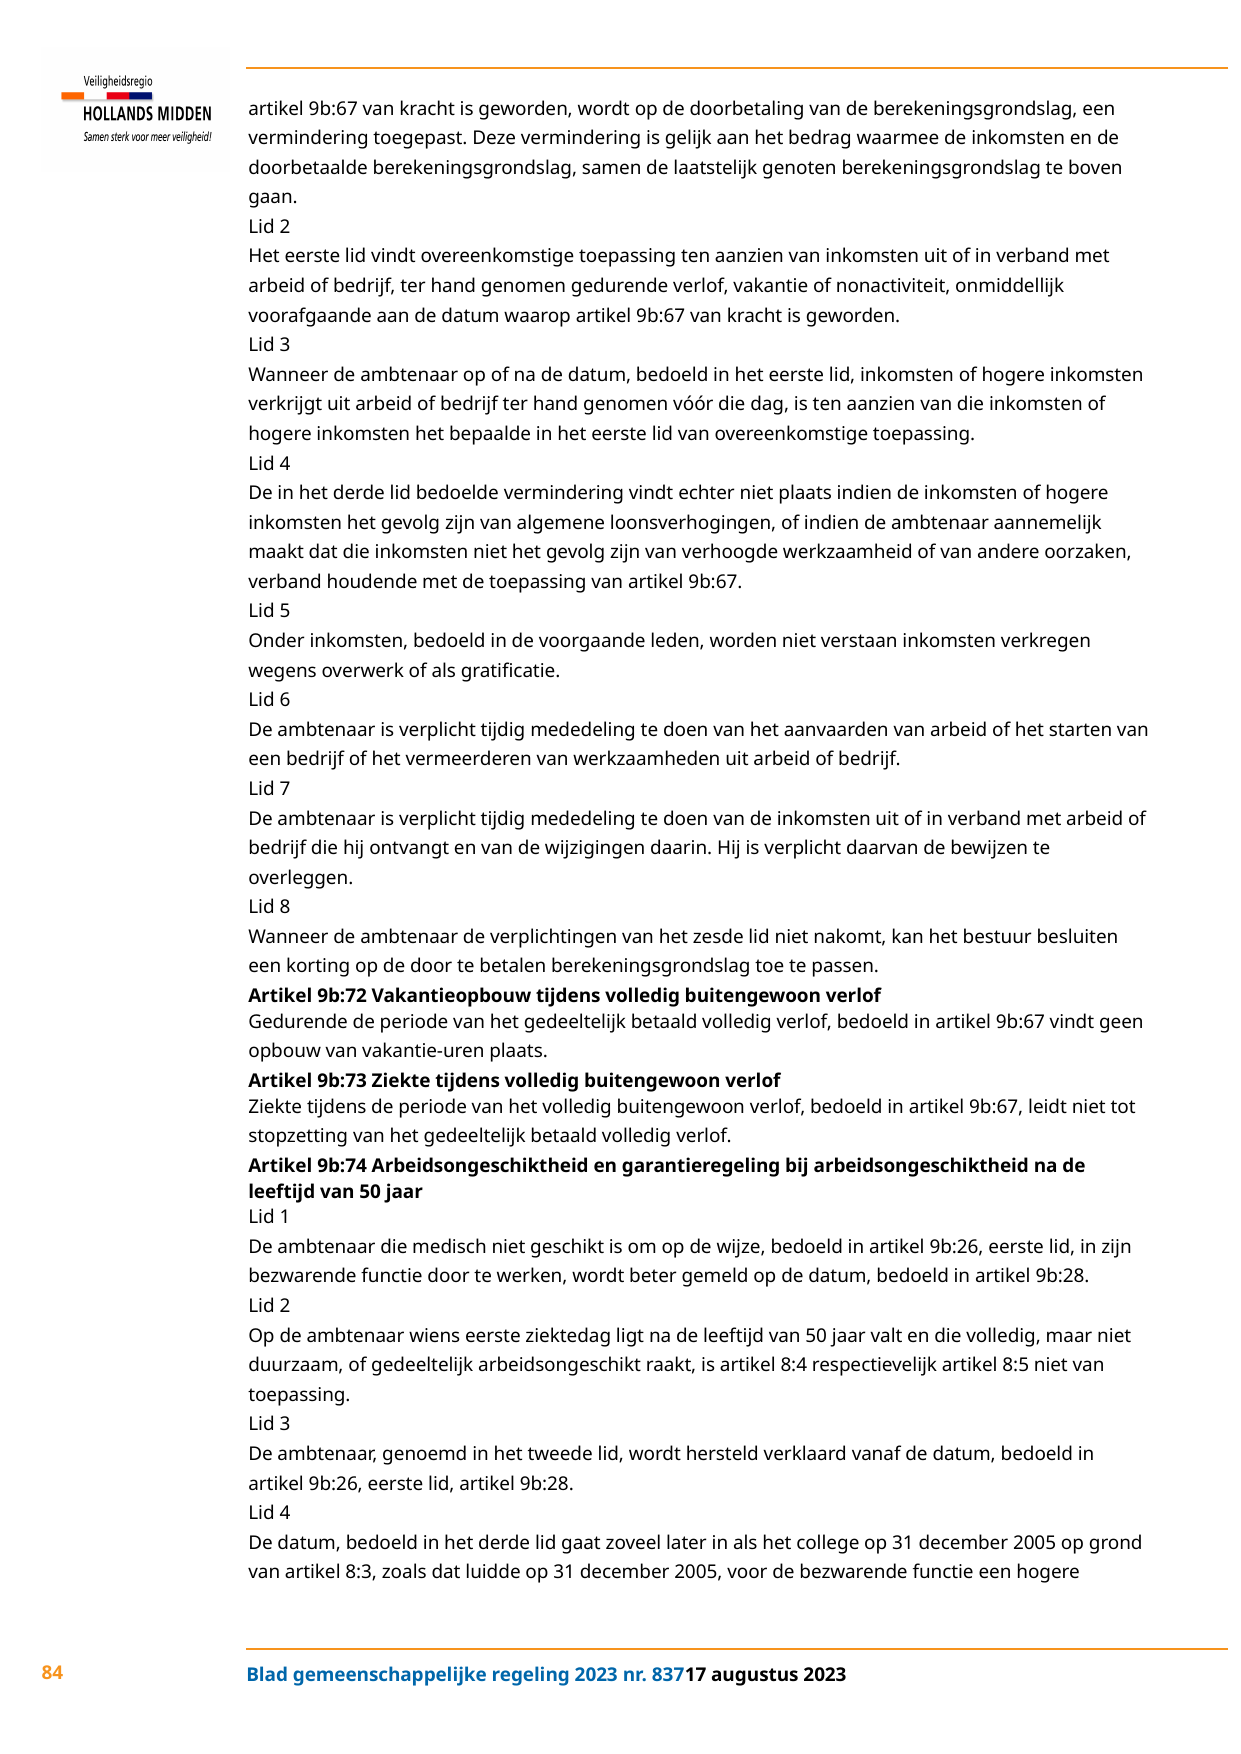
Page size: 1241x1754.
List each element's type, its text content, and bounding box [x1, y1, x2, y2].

text Lid 6 [248, 686, 1152, 712]
text De datum, bedoeld in het derde lid gaat zoveel later in als het college op 31 december 2005 op grond van artikel 8:3, zoals dat luidde op 31 december 2005, voor de bezwarende functie een hogere [248, 1529, 1152, 1584]
text Gedurende de periode van het gedeeltelijk betaald volledig verlof, bedoeld in artikel 9b:67 vindt geen opbouw van vakantie-uren plaats. [248, 1008, 1152, 1063]
text Ziekte tijdens de periode van het volledig buitengewoon verlof, bedoeld in artikel 9b:67, leidt niet tot stopzetting van het gedeeltelijk betaald volledig verlof. [248, 1093, 1152, 1148]
text Het eerste lid vindt overeenkomstige toepassing ten aanzien van inkomsten uit of in verband met arbeid of bedrijf, ter hand genomen gedurende verlof, vakantie of nonactiviteit, onmiddellijk voorafgaande aan de datum waarop artikel 9b:67 van kracht is geworden. [248, 243, 1152, 328]
text Lid 2 [248, 213, 1152, 239]
text Lid 4 [248, 1499, 1152, 1525]
text Lid 8 [248, 893, 1152, 919]
text Lid 5 [248, 598, 1152, 623]
picture [41, 47, 231, 172]
text Op de ambtenaar wiens eerste ziektedag ligt na de leeftijd van 50 jaar valt en die volledig, maar niet duurzaam, of gedeeltelijk arbeidsongeschikt raakt, is artikel 8:4 respectievelijk artikel 8:5 niet van toepassing. [248, 1322, 1152, 1407]
text Lid 3 [248, 1411, 1152, 1436]
text De ambtenaar die medisch niet geschikt is om op de wijze, bedoeld in artikel 9b:26, eerste lid, in zijn bezwarende functie door te werken, wordt beter gemeld op de datum, bedoeld in artikel 9b:28. [248, 1233, 1152, 1288]
text Lid 7 [248, 775, 1152, 801]
text Artikel 9b:72 Vakantieopbouw tijdens volledig buitengewoon verlof [248, 982, 1152, 1008]
text De ambtenaar, genoemd in het tweede lid, wordt hersteld verklaard vanaf de datum, bedoeld in artikel 9b:26, eerste lid, artikel 9b:28. [248, 1440, 1152, 1496]
text Lid 2 [248, 1292, 1152, 1318]
text De in het derde lid bedoelde vermindering vindt echter niet plaats indien de inkomsten of hogere inkomsten het gevolg zijn van algemene loonsverhogingen, of indien de ambtenaar aannemelijk maakt dat die inkomsten niet het gevolg zijn van verhoogde werkzaamheid of van andere oorzaken, verband houdende met de toepassing van artikel 9b:67. [248, 479, 1152, 594]
text Artikel 9b:73 Ziekte tijdens volledig buitengewoon verlof [248, 1067, 1152, 1093]
text De ambtenaar is verplicht tijdig mededeling te doen van de inkomsten uit of in verband met arbeid of bedrijf die hij ontvangt en van de wijzigingen daarin. Hij is verplicht daarvan de bewijzen te overleggen. [248, 805, 1152, 890]
text De ambtenaar is verplicht tijdig mededeling te doen van het aanvaarden van arbeid of het starten van een bedrijf of het vermeerderen van werkzaamheden uit arbeid of bedrijf. [248, 716, 1152, 771]
text Artikel 9b:74 Arbeidsongeschiktheid en garantieregeling bij arbeidsongeschiktheid na de leeftijd van 50 jaar [248, 1152, 1152, 1203]
text artikel 9b:67 van kracht is geworden, wordt op de doorbetaling van de berekeningsgrondslag, een vermindering toegepast. Deze vermindering is gelijk aan het bedrag waarmee de inkomsten en de doorbetaalde berekeningsgrondslag, samen de laatstelijk genoten berekeningsgrondslag te boven gaan. [248, 95, 1152, 209]
text Lid 1 [248, 1203, 1152, 1229]
text Wanneer de ambtenaar de verplichtingen van het zesde lid niet nakomt, kan het bestuur besluiten een korting op de door te betalen berekeningsgrondslag toe te passen. [248, 923, 1152, 978]
text Wanneer de ambtenaar op of na de datum, bedoeld in het eerste lid, inkomsten of hogere inkomsten verkrijgt uit arbeid of bedrijf ter hand genomen vóór die dag, is ten aanzien van die inkomsten of hogere inkomsten het bepaalde in het eerste lid van overeenkomstige toepassing. [248, 361, 1152, 446]
text Onder inkomsten, bedoeld in de voorgaande leden, worden niet verstaan inkomsten verkregen wegens overwerk of als gratificatie. [248, 627, 1152, 683]
text Lid 3 [248, 331, 1152, 357]
text Lid 4 [248, 450, 1152, 476]
